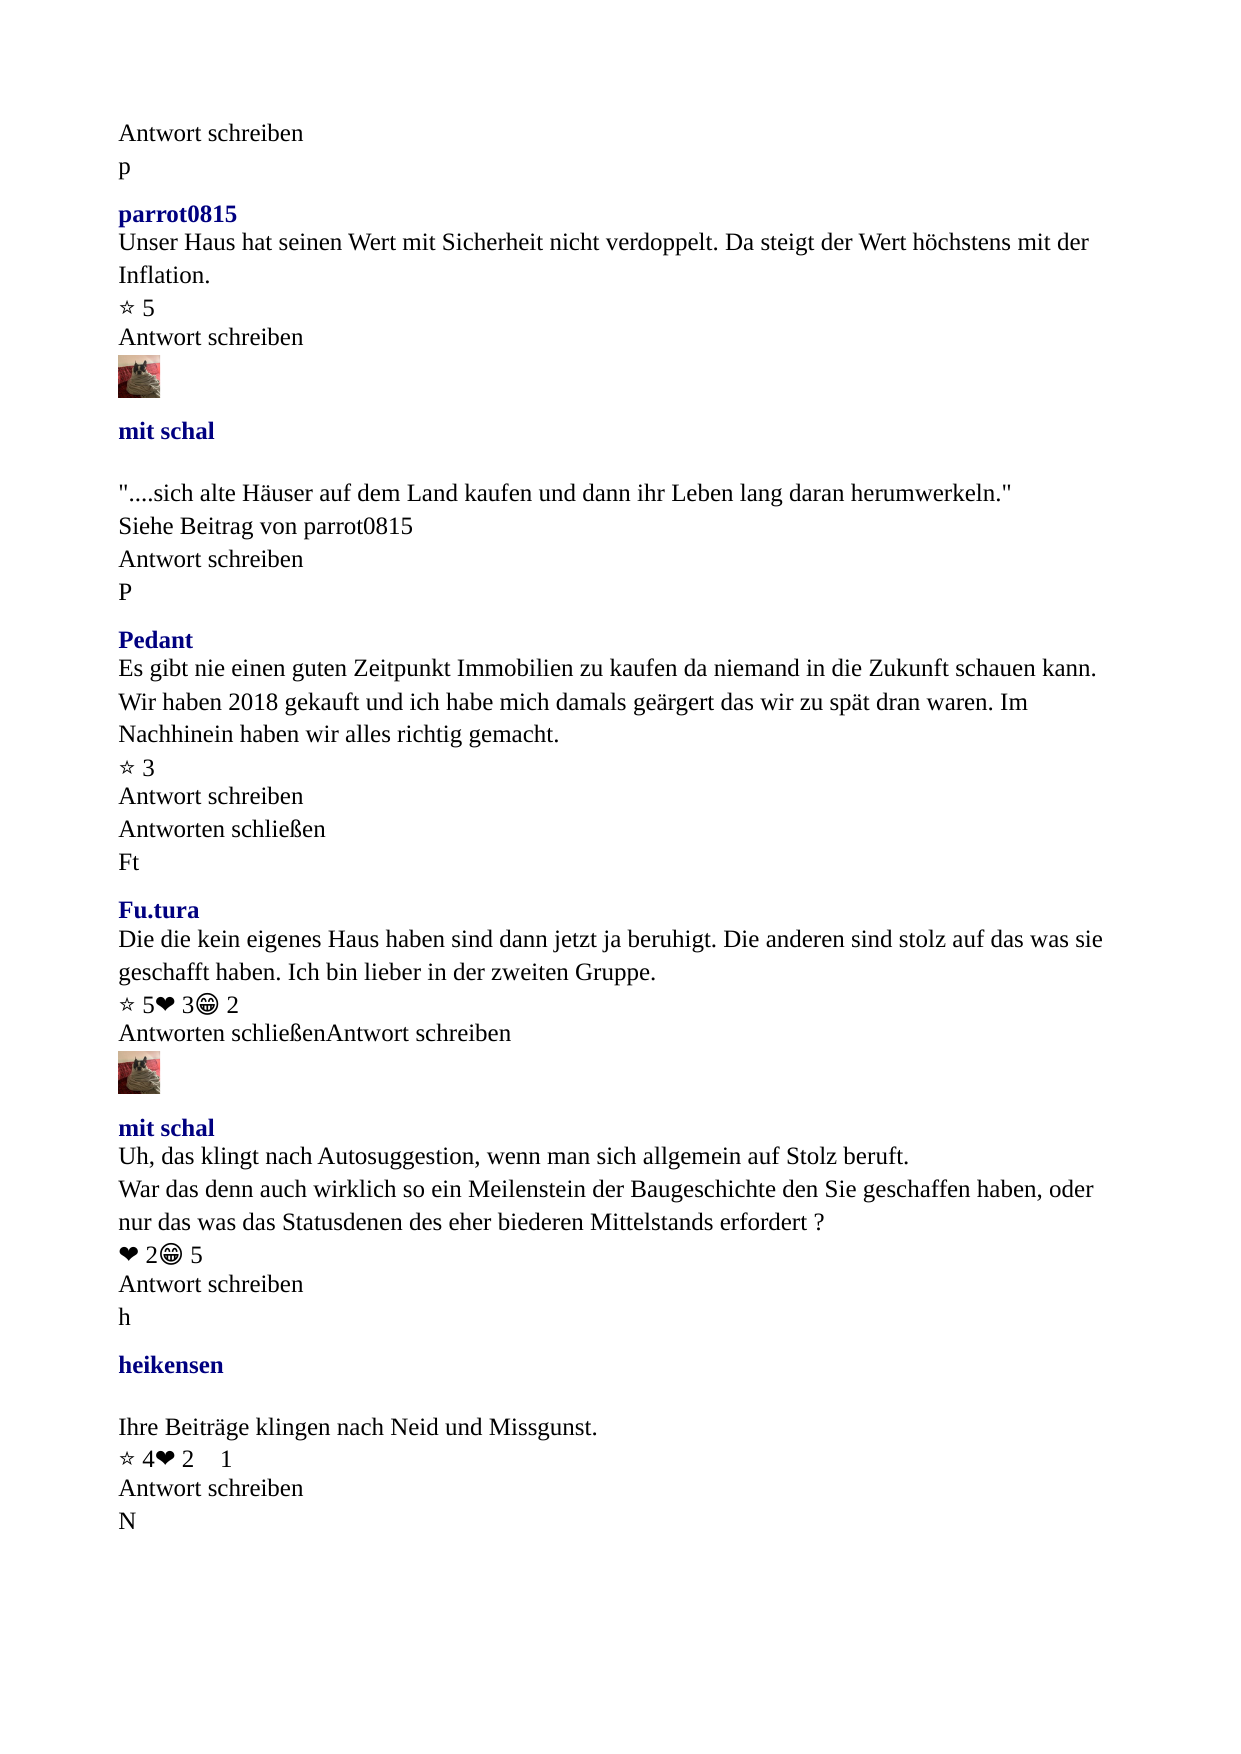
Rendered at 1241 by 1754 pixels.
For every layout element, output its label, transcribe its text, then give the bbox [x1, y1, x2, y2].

text Ft [118, 847, 1122, 876]
text p [118, 151, 1122, 180]
subtitle heikensen [118, 1350, 1122, 1378]
text Ihre Beiträge klingen nach Neid und Missgunst. [118, 1412, 1122, 1440]
subtitle mit schal [118, 416, 1122, 445]
text Antworten schließen [118, 814, 1122, 843]
text ⭐️ 5 [118, 293, 1122, 322]
text Antwort schreiben [118, 118, 1122, 147]
text Es gibt nie einen guten Zeitpunkt Immobilien zu kaufen da niemand in die Zukunft schauen kann. Wir haben 2018 gekauft und ich habe mich damals geärgert das wir zu spät dran waren. Im Nachhinein haben wir alles richtig gemacht. [118, 653, 1122, 748]
picture [118, 1051, 161, 1094]
text Antwort schreiben [118, 1473, 1122, 1502]
text h [118, 1302, 1122, 1331]
picture [118, 355, 161, 398]
text "....sich alte Häuser auf dem Land kaufen und dann ihr Leben lang daran herumwerkeln." [118, 478, 1122, 507]
subtitle mit schal [118, 1113, 1122, 1141]
text Antwort schreiben [118, 1269, 1122, 1298]
text Uh, das klingt nach Autosuggestion, wenn man sich allgemein auf Stolz beruft. [118, 1141, 1122, 1170]
subtitle Pedant [118, 625, 1122, 653]
text ⭐️ 5❤️ 3😁 2 [118, 990, 1122, 1018]
text ❤️ 2😁 5 [118, 1240, 1122, 1269]
text Antwort schreiben [118, 322, 1122, 351]
text N [118, 1506, 1122, 1535]
text War das denn auch wirklich so ein Meilenstein der Baugeschichte den Sie geschaffen haben, oder nur das was das Statusdenen des eher biederen Mittelstands erfordert ? [118, 1174, 1122, 1236]
text Die die kein eigenes Haus haben sind dann jetzt ja beruhigt. Die anderen sind stolz auf das was sie geschafft haben. Ich bin lieber in der zweiten Gruppe. [118, 924, 1122, 986]
text P [118, 577, 1122, 606]
text ⭐️ 4❤️ 2🤨 1 [118, 1444, 1122, 1473]
text Antwort schreiben [118, 781, 1122, 810]
subtitle parrot0815 [118, 199, 1122, 227]
text ⭐️ 3 [118, 753, 1122, 781]
text Antworten schließenAntwort schreiben [118, 1018, 1122, 1047]
text Siehe Beitrag von parrot0815 [118, 511, 1122, 540]
text Antwort schreiben [118, 544, 1122, 573]
text Unser Haus hat seinen Wert mit Sicherheit nicht verdoppelt. Da steigt der Wert höchstens mit der Inflation. [118, 227, 1122, 289]
subtitle Fu.tura [118, 895, 1122, 924]
